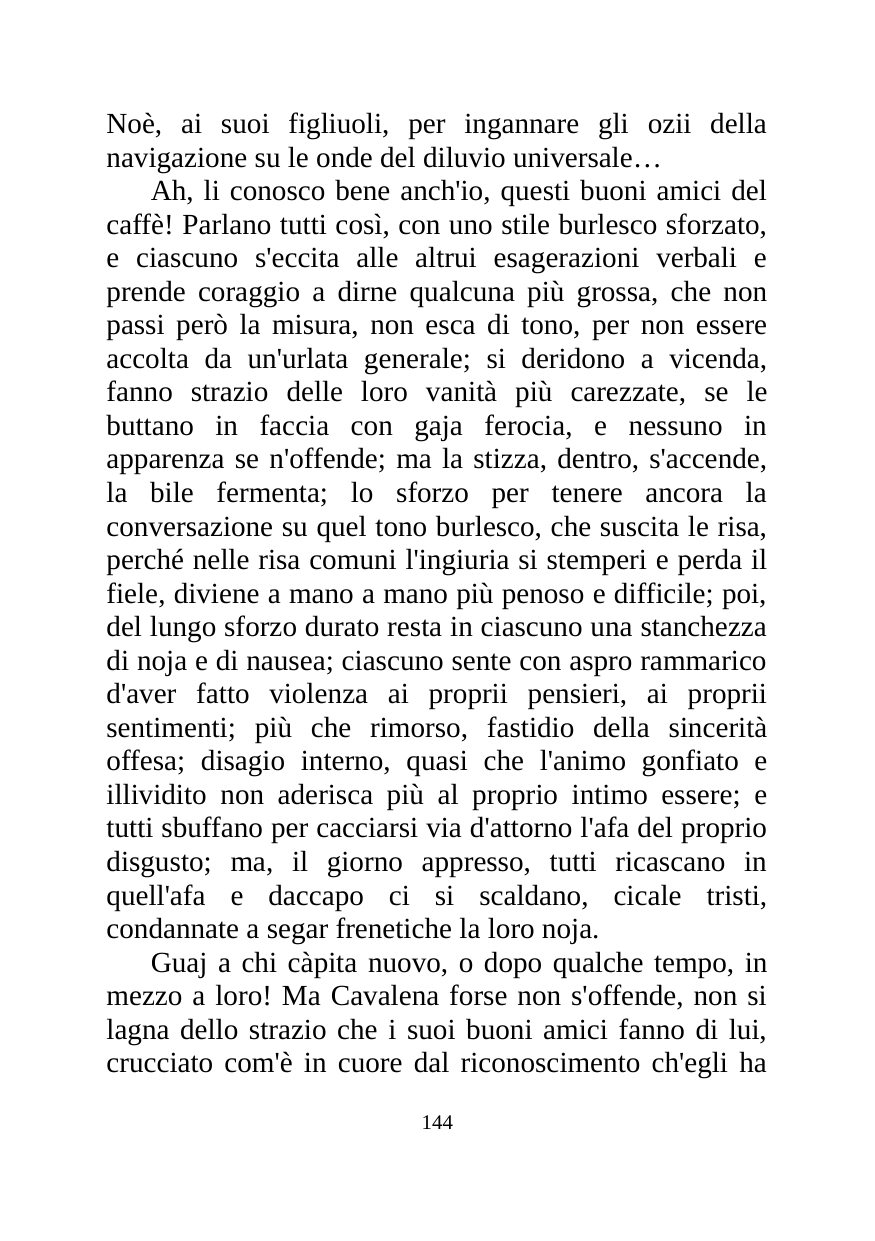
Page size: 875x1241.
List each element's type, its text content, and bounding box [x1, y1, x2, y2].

text Guaj a chi càpita nuovo, o dopo qualche tempo, in mezzo a loro! Ma Cavalena forse non s'offende, non si lagna dello strazio che i suoi buoni amici fanno di lui, crucciato com'è in cuore dal riconoscimento ch'egli ha [106, 945, 768, 1079]
text Ah, li conosco bene anch'io, questi buoni amici del caffè! Parlano tutti così, con uno stile burlesco sforzato, e ciascuno s'eccita alle altrui esagerazioni verbali e prende coraggio a dirne qualcuna più grossa, che non passi però la misura, non esca di tono, per non essere accolta da un'urlata generale; si deridono a vicenda, fanno strazio delle loro vanità più carezzate, se le buttano in faccia con gaja ferocia, e nessuno in apparenza se n'offende; ma la stizza, dentro, s'accende, la bile fermenta; lo sforzo per tenere ancora la conversazione su quel tono burlesco, che suscita le risa, perché nelle risa comuni l'ingiuria si stemperi e perda il fiele, diviene a mano a mano più penoso e difficile; poi, del lungo sforzo durato resta in ciascuno una stanchezza di noja e di nausea; ciascuno sente con aspro rammarico d'aver fatto violenza ai proprii pensieri, ai proprii sentimenti; più che rimorso, fastidio della sincerità offesa; disagio interno, quasi che l'animo gonfiato e illividito non aderisca più al proprio intimo essere; e tutti sbuffano per cacciarsi via d'attorno l'afa del proprio disgusto; ma, il giorno appresso, tutti ricascano in quell'afa e daccapo ci si scaldano, cicale tristi, condannate a segar frenetiche la loro noja. [106, 173, 768, 945]
text Noè, ai suoi figliuoli, per ingannare gli ozii della navigazione su le onde del diluvio universale… [106, 106, 768, 173]
